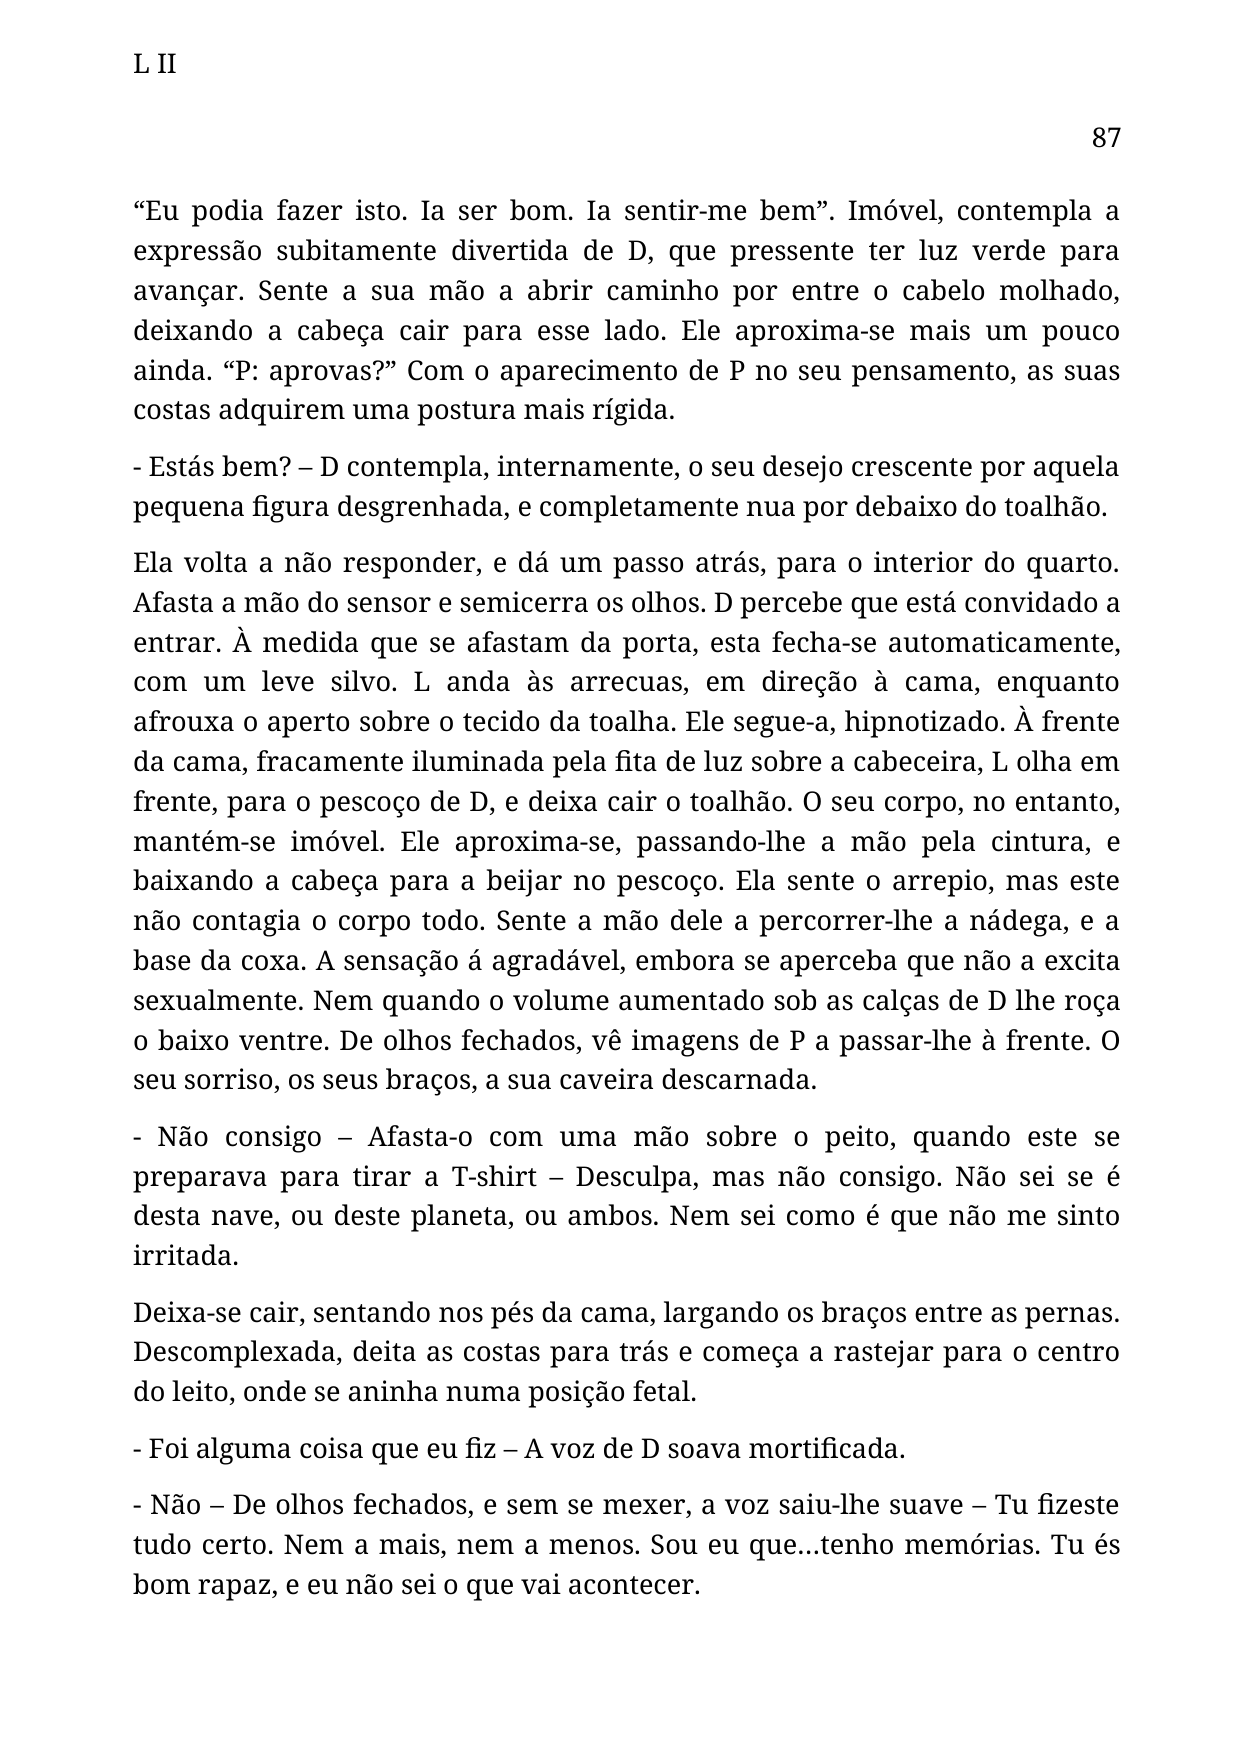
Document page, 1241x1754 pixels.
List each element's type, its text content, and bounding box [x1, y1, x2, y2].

text - Estás bem? – D contempla, internamente, o seu desejo crescente por aquela pequena figura desgrenhada, e completamente nua por debaixo do toalhão. [133, 447, 1122, 524]
text - Foi alguma coisa que eu fiz – A voz de D soava mortificada. [133, 1429, 1122, 1466]
text - Não – De olhos fechados, e sem se mexer, a voz saiu-lhe suave – Tu fizeste tudo certo. Nem a mais, nem a menos. Sou eu que…tenho memórias. Tu és bom rapaz, e eu não sei o que vai acontecer. [133, 1486, 1122, 1602]
text - Não consigo – Afasta-o com uma mão sobre o peito, quando este se preparava para tirar a T-shirt – Desculpa, mas não consigo. Não sei se é desta nave, ou deste planeta, ou ambos. Nem sei como é que não me sinto irritada. [133, 1117, 1122, 1273]
text “Eu podia fazer isto. Ia ser bom. Ia sentir-me bem”. Imóvel, contempla a expressão subitamente divertida de D, que pressente ter luz verde para avançar. Sente a sua mão a abrir caminho por entre o cabelo molhado, deixando a cabeça cair para esse lado. Ele aproxima-se mais um pouco ainda. “P: aprovas?” Com o aparecimento de P no seu pensamento, as suas costas adquirem uma postura mais rígida. [133, 192, 1122, 428]
text Deixa-se cair, sentando nos pés da cama, largando os braços entre as pernas. Descomplexada, deita as costas para trás e começa a rastejar para o centro do leito, onde se aninha numa posição fetal. [133, 1293, 1122, 1409]
text Ela volta a não responder, e dá um passo atrás, para o interior do quarto. Afasta a mão do sensor e semicerra os olhos. D percebe que está convidado a entrar. À medida que se afastam da porta, esta fecha-se automaticamente, com um leve silvo. L anda às arrecuas, em direção à cama, enquanto afrouxa o aperto sobre o tecido da toalha. Ele segue-a, hipnotizado. À frente da cama, fracamente iluminada pela fita de luz sobre a cabeceira, L olha em frente, para o pescoço de D, e deixa cair o toalhão. O seu corpo, no entanto, mantém-se imóvel. Ele aproxima-se, passando-lhe a mão pela cintura, e baixando a cabeça para a beijar no pescoço. Ela sente o arrepio, mas este não contagia o corpo todo. Sente a mão dele a percorrer-lhe a nádega, e a base da coxa. A sensação á agradável, embora se aperceba que não a excita sexualmente. Nem quando o volume aumentado sob as calças de D lhe roça o baixo ventre. De olhos fechados, vê imagens de P a passar-lhe à frente. O seu sorriso, os seus braços, a sua caveira descarnada. [133, 543, 1122, 1098]
